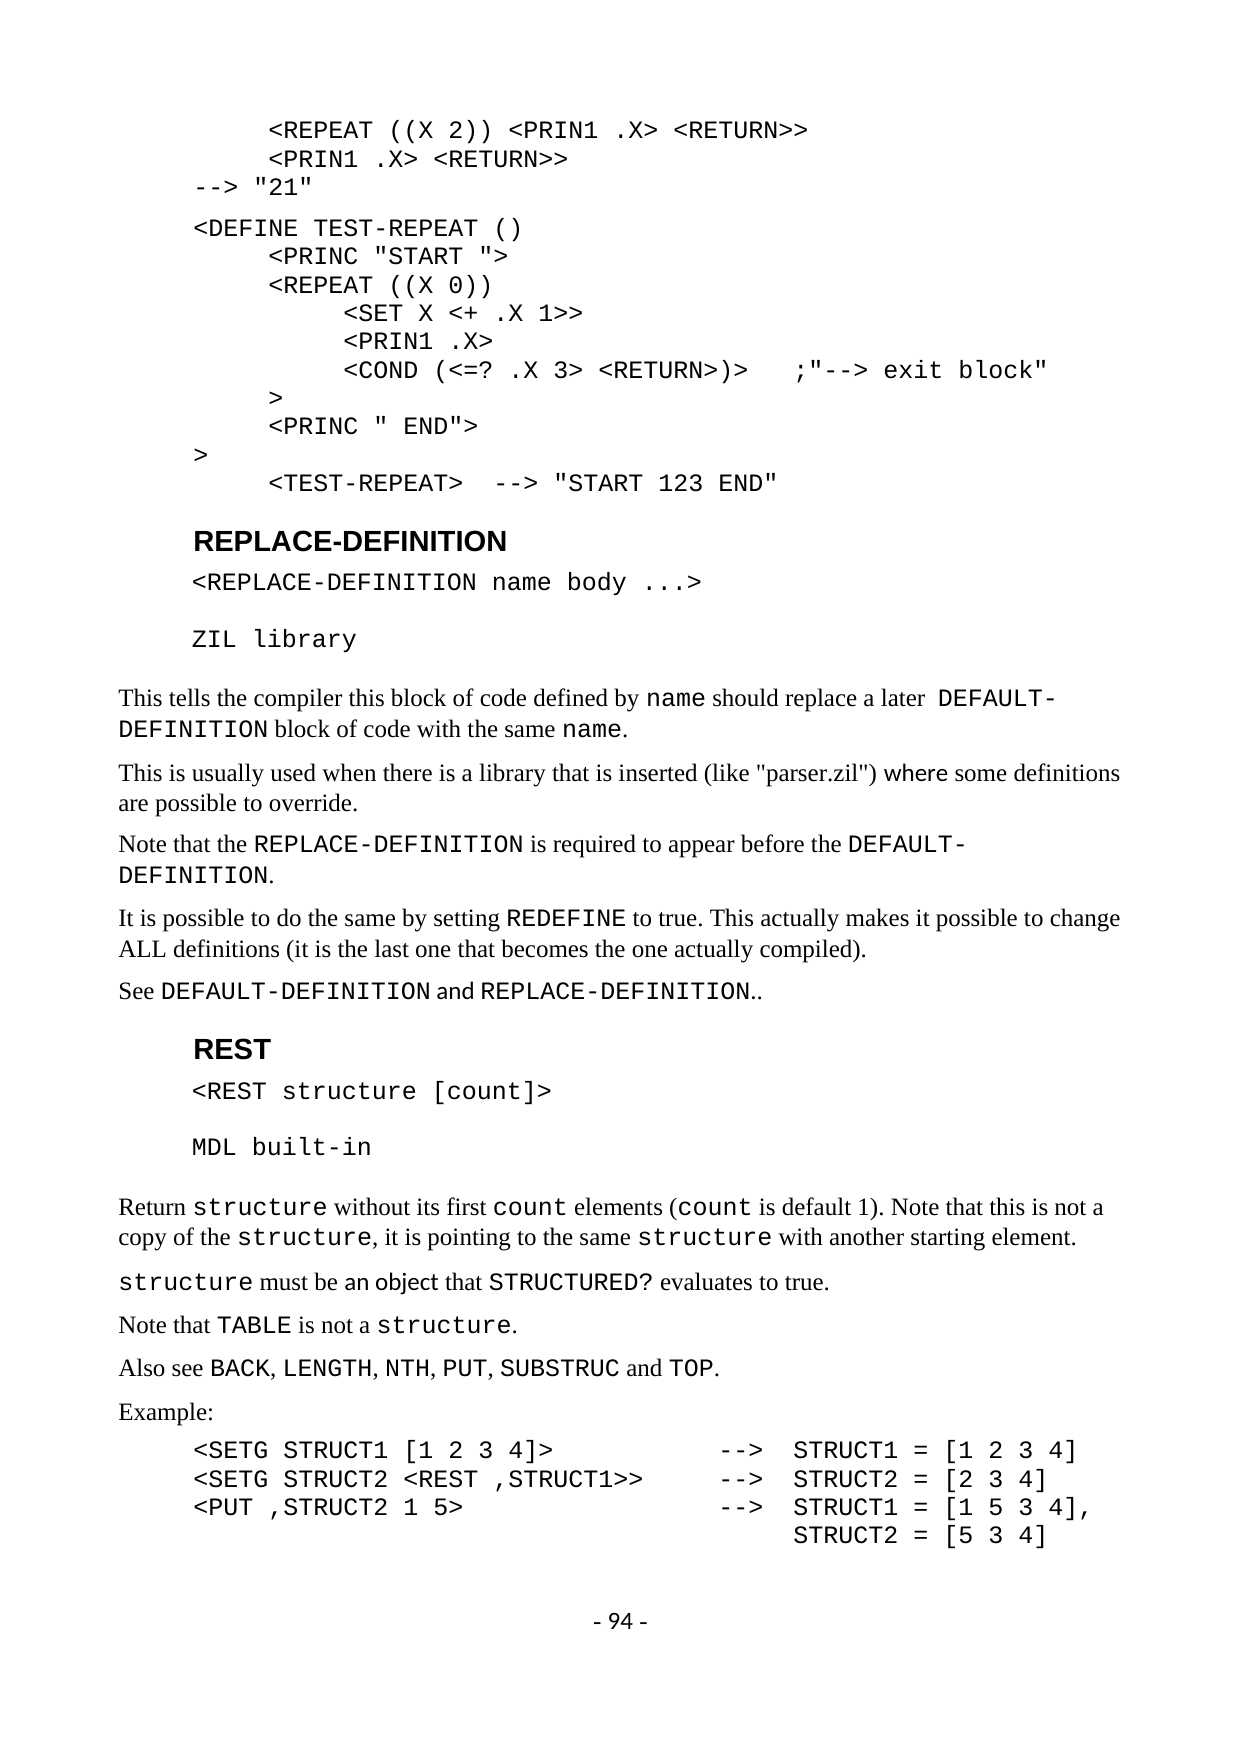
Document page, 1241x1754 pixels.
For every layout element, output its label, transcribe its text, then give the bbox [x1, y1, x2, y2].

text <REPEAT ((X 2)) <PRIN1 .X> <RETURN>> <PRIN1 .X> <RETURN>> --> "21" [118, 118, 1122, 203]
text This tells the compiler this block of code defined by name should replace a later DEFAULT-DEFINITION block of code with the same name. [118, 683, 1122, 745]
text Return structure without its first count elements (count is default 1). Note that this is not a copy of the structure, it is pointing to the same structure with another starting element. [118, 1192, 1122, 1253]
text <DEFINE TEST-REPEAT () <PRINC "START "> <REPEAT ((X 0)) <SET X <+ .X 1>> <PRIN1 .X> <COND (<=? .X 3> <RETURN>)> ;"--> exit block" > <PRINC " END"> > <TEST-REPEAT> --> "START 123 END" [118, 216, 1122, 499]
text <REPLACE-DEFINITION name body ...> [192, 570, 1122, 598]
text MDL built-in [192, 1135, 1122, 1163]
text Note that the REPLACE-DEFINITION is required to appear before the DEFAULT-DEFINITION. [118, 829, 1122, 891]
text <SETG STRUCT1 [1 2 3 4]> --> STRUCT1 = [1 2 3 4] <SETG STRUCT2 <REST ,STRUCT1>> --> STRUCT2 = [2 3 4] <PUT ,STRUCT2 1 5> --> STRUCT1 = [1 5 3 4], STRUCT2 = [5 3 4] [118, 1438, 1122, 1551]
text See DEFAULT-DEFINITION and REPLACE-DEFINITION.. [118, 976, 1122, 1007]
text It is possible to do the same by setting REDEFINE to true. This actually makes it possible to change ALL definitions (it is the last one that becomes the one actually compiled). [118, 903, 1122, 963]
text <REST structure [count]> [192, 1078, 1122, 1107]
text structure must be an object that STRUCTURED? evaluates to true. [118, 1266, 1122, 1298]
text ZIL library [192, 627, 1122, 655]
text Also see BACK, LENGTH, NTH, PUT, SUBSTRUC and TOP. [118, 1353, 1122, 1384]
text This is usually used when there is a library that is inserted (like "parser.zil") where some definitions are possible to override. [118, 757, 1122, 817]
subtitle REPLACE-DEFINITION [118, 524, 1122, 557]
subtitle REST [118, 1032, 1122, 1066]
text Example: [118, 1397, 1122, 1426]
text Note that TABLE is not a structure. [118, 1310, 1122, 1341]
